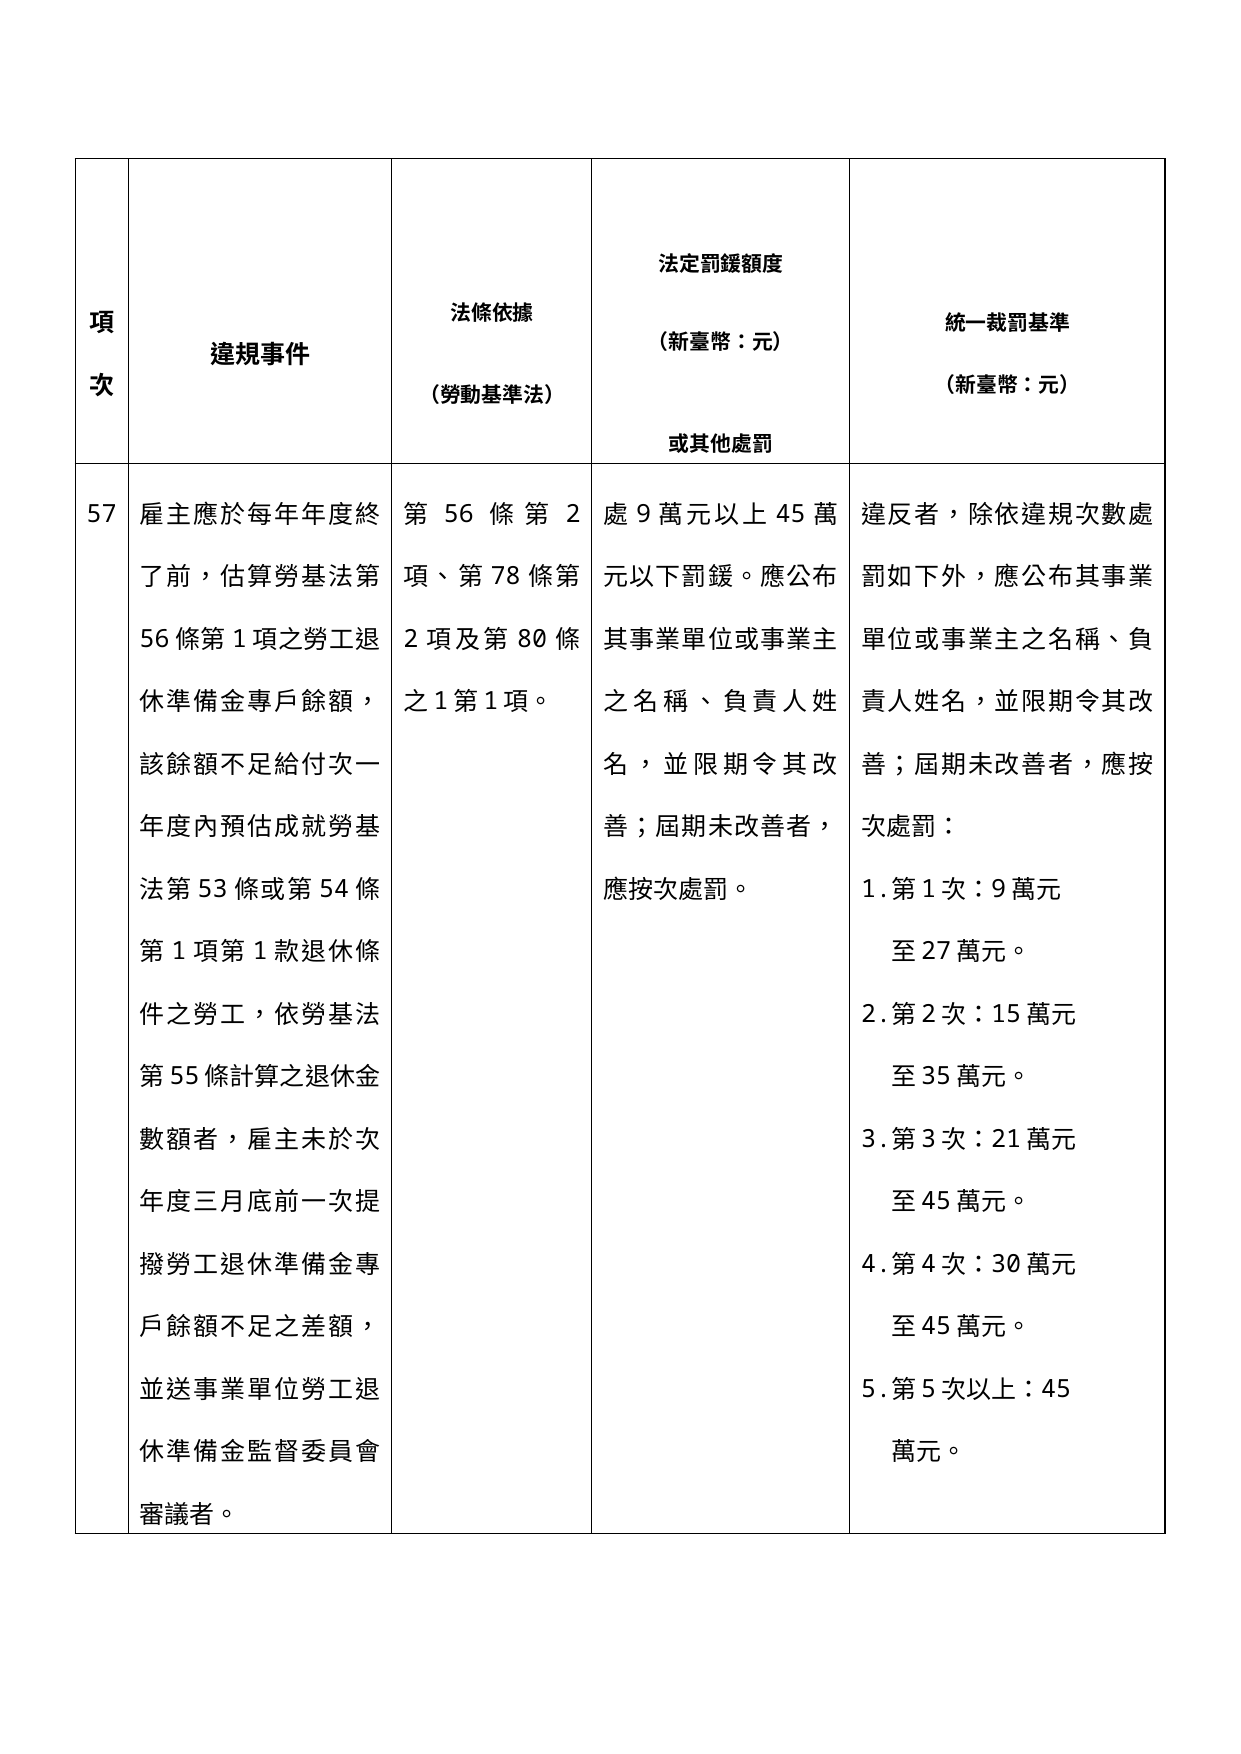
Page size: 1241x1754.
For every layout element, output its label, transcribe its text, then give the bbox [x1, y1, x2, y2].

table_header 統一裁罰基準 （新臺幣：元） [850, 159, 1164, 463]
table_header 項次 [76, 159, 128, 463]
table_header 法條依據 （勞動基準法） [392, 159, 591, 463]
table_header 違規事件 [129, 159, 391, 463]
table_cell 處9萬元以上45萬元以下罰鍰。應公布其事業單位或事業主之名稱、負責人姓名，並限期令其改善；屆期未改善者，應按次處罰。 [592, 464, 849, 1533]
table_cell 違反者，除依違規次數處罰如下外，應公布其事業單位或事業主之名稱、負責人姓名，並限期令其改善；屆期未改善者，應按次處罰： 1.第1次：9萬元 至27萬元。 2.第2次：15萬元 至35萬元。 3.第3次：21萬元 至45萬元。 4.第4次：30萬元 至45萬元。 5.第5次以上：45 萬元。 [850, 464, 1164, 1533]
table_cell 雇主應於每年年度終了前，估算勞基法第56條第1項之勞工退休準備金專戶餘額，該餘額不足給付次一年度內預估成就勞基法第53條或第54條第1項第1款退休條件之勞工，依勞基法第55條計算之退休金數額者，雇主未於次年度三月底前一次提撥勞工退休準備金專戶餘額不足之差額，並送事業單位勞工退休準備金監督委員會審議者。 [129, 464, 391, 1533]
table_cell 57 [76, 464, 128, 1533]
table_header 法定罰鍰額度 （新臺幣：元） 或其他處罰 [592, 159, 849, 463]
table_cell 第56條第2項、第78條第2項及第80條之1第1項。 [392, 464, 591, 1533]
